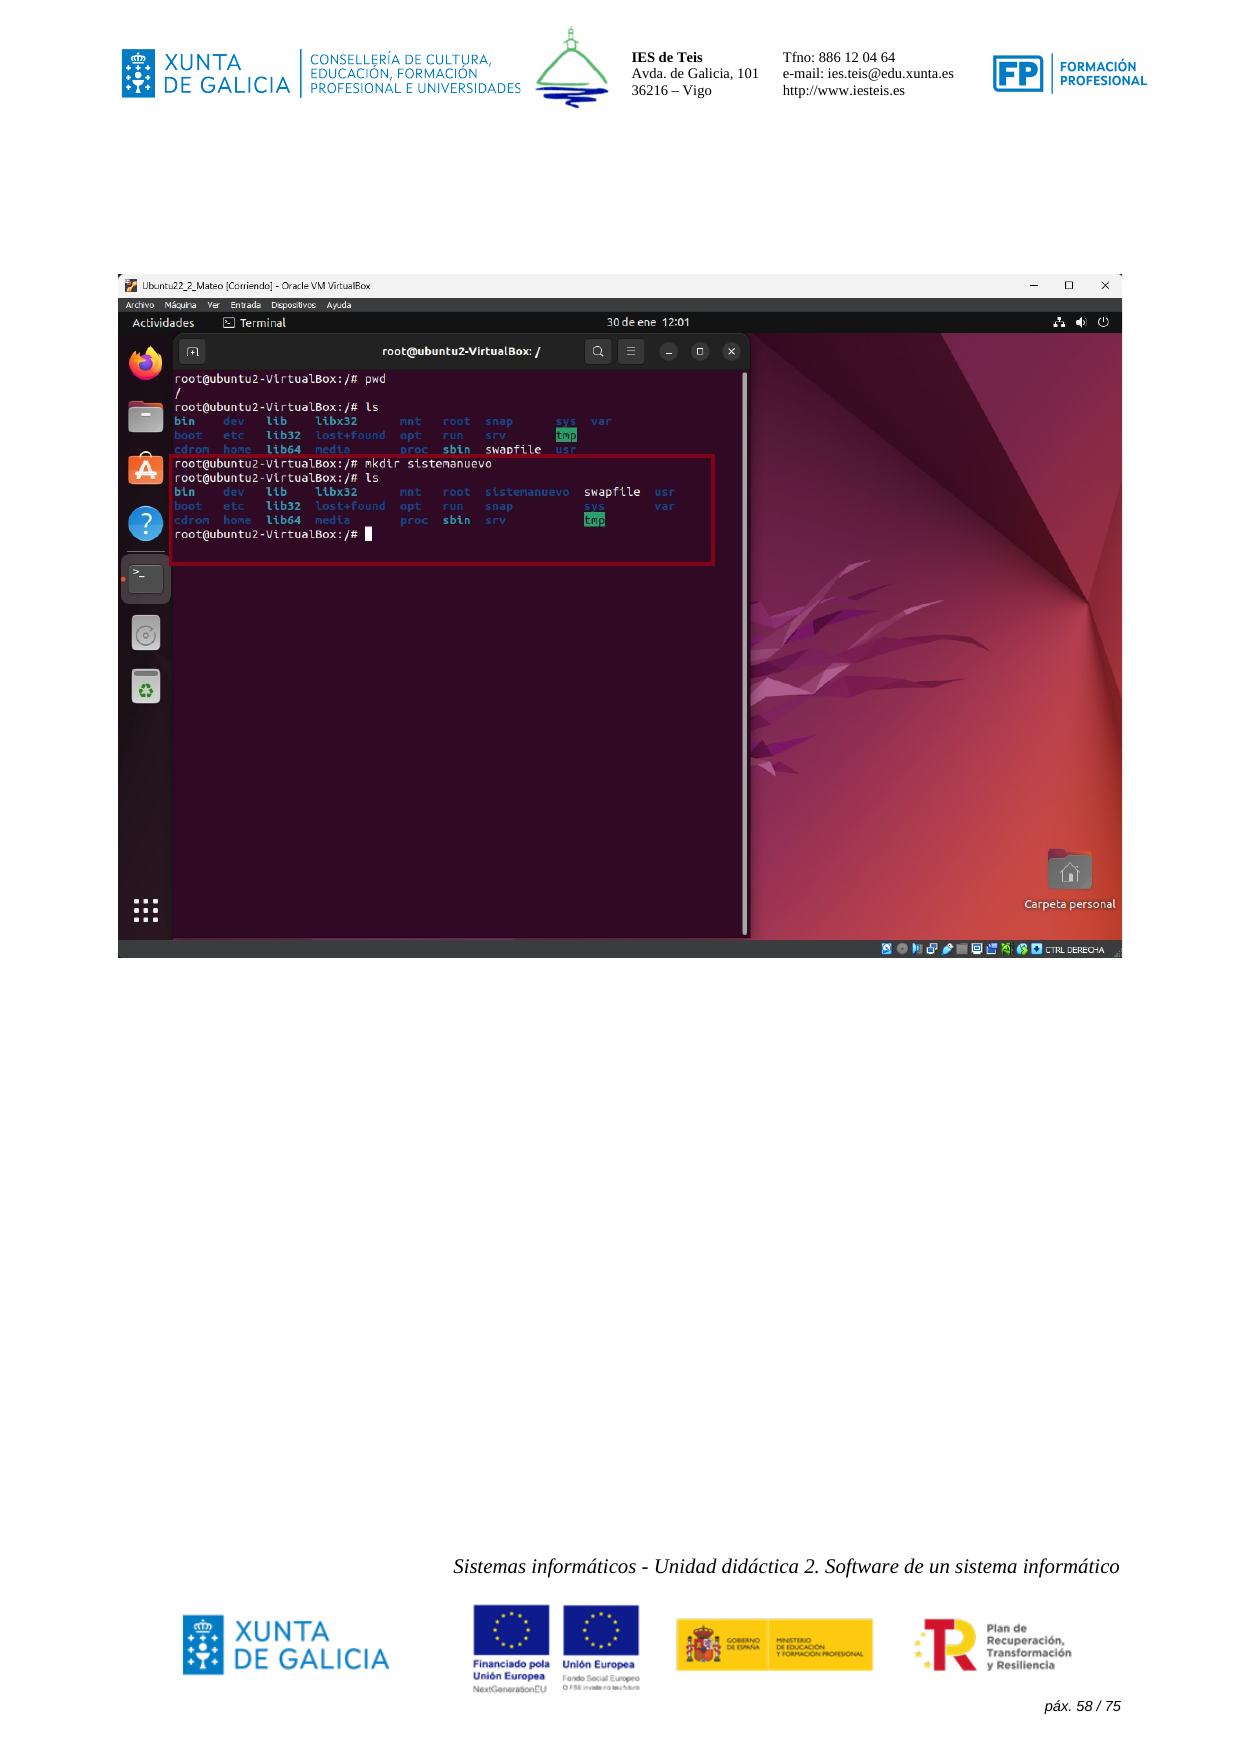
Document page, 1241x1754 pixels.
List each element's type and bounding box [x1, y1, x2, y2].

picture [182, 1593, 1085, 1700]
picture [121, 49, 521, 98]
picture [989, 50, 1153, 97]
picture [534, 25, 611, 110]
picture [118, 274, 1123, 958]
